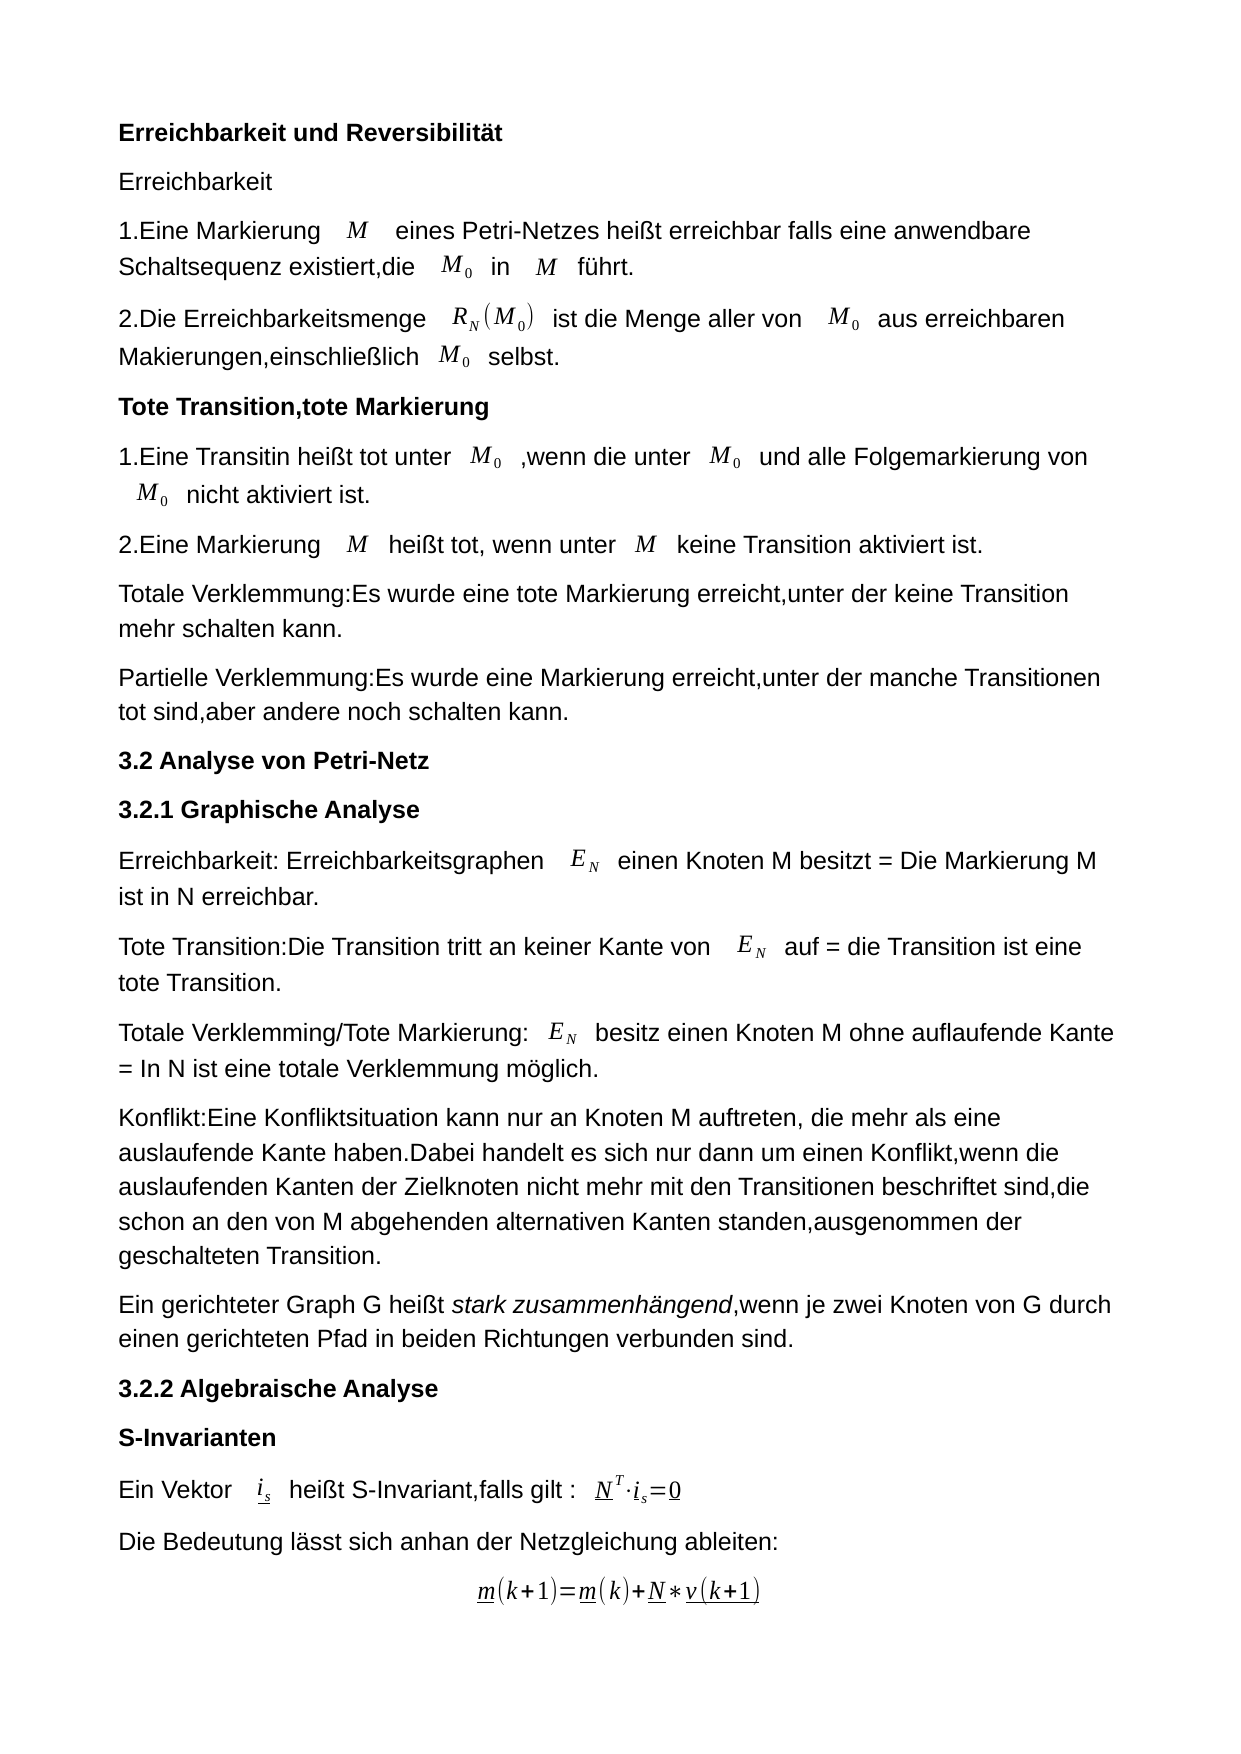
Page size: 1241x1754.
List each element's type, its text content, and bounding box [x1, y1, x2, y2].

text Tote Transition,tote Markierung [118, 392, 1122, 421]
text Erreichbarkeit [118, 167, 1122, 196]
text Partielle Verklemmung:Es wurde eine Markierung erreicht,unter der manche Transitionen tot sind,aber andere noch schalten kann. [118, 663, 1122, 726]
text 3.2.1 Graphische Analyse [118, 795, 1122, 824]
text 2.Eine Markierung heißt tot, wenn unterkeine Transition aktiviert ist. [118, 530, 1122, 559]
text 1.Eine Transitin heißt tot unter,wenn die unterund alle Folgemarkierung von nicht aktiviert ist. [118, 441, 1122, 510]
text Totale Verklemming/Tote Markierung:besitz einen Knoten M ohne auflaufende Kante = In N ist eine totale Verklemmung möglich. [118, 1017, 1122, 1083]
text 1.Eine Markierung eines Petri-Netzes heißt erreichbar falls eine anwendbare Schaltsequenz existiert,die in führt. [118, 216, 1122, 282]
text S-Invarianten [118, 1423, 1122, 1451]
text Totale Verklemmung:Es wurde eine tote Markierung erreicht,unter der keine Transition mehr schalten kann. [118, 579, 1122, 642]
text 3.2.2 Algebraische Analyse [118, 1373, 1122, 1402]
text 2.Die Erreichbarkeitsmenge ist die Menge aller von aus erreichbaren Makierungen,einschließlichselbst. [118, 302, 1122, 372]
text Ein Vektor heißt S-Invariant,falls gilt : [118, 1472, 1122, 1507]
text Ein gerichteter Graph G heißt stark zusammenhängend,wenn je zwei Knoten von G durch einen gerichteten Pfad in beiden Richtungen verbunden sind. [118, 1290, 1122, 1353]
text Konflikt:Eine Konfliktsituation kann nur an Knoten M auftreten, die mehr als eine auslaufende Kante haben.Dabei handelt es sich nur dann um einen Konflikt,wenn die auslaufenden Kanten der Zielknoten nicht mehr mit den Transitionen beschriftet sind,die schon an den von M abgehenden alternativen Kanten standen,ausgenommen der geschalteten Transition. [118, 1103, 1122, 1270]
text Die Bedeutung lässt sich anhan der Netzgleichung ableiten: [118, 1527, 1122, 1556]
text Tote Transition:Die Transition tritt an keiner Kante von auf = die Transition ist eine tote Transition. [118, 931, 1122, 996]
text 3.2 Analyse von Petri-Netz [118, 746, 1122, 775]
text Erreichbarkeit und Reversibilität [118, 118, 1122, 147]
text Erreichbarkeit: Erreichbarkeitsgraphen einen Knoten M besitzt = Die Markierung M ist in N erreichbar. [118, 844, 1122, 910]
